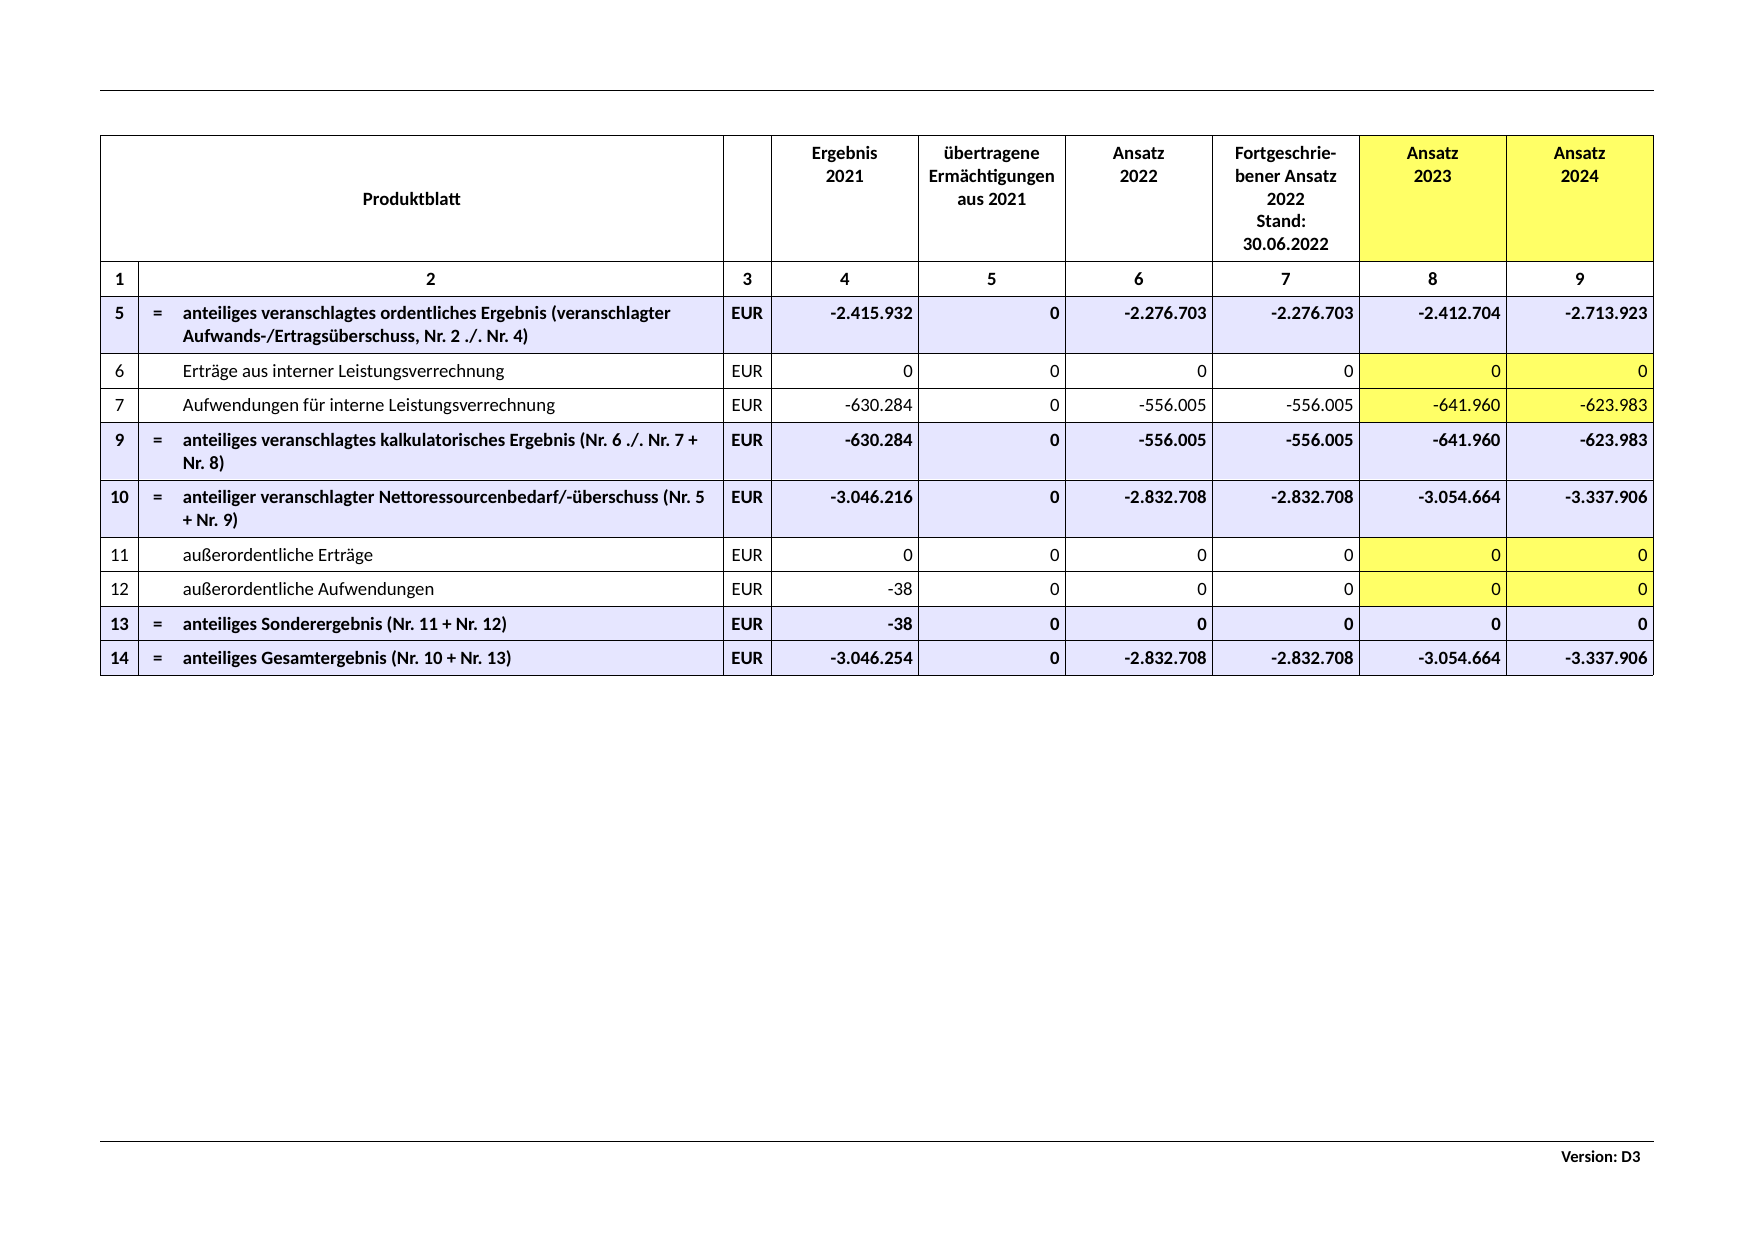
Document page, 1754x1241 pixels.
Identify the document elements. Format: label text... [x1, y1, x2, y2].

table_cell [139, 354, 177, 388]
table_cell 14 [101, 641, 138, 675]
table_cell -2.832.708 [1066, 641, 1212, 675]
table_cell EUR [724, 572, 771, 606]
table_cell außerordentliche Aufwendungen [177, 572, 723, 606]
table_cell -630.284 [772, 389, 918, 422]
table_cell -2.276.703 [1066, 297, 1212, 353]
table_cell 0 [1507, 607, 1653, 640]
table_cell 0 [772, 538, 918, 571]
table_cell 0 [1360, 538, 1506, 571]
table_cell 0 [919, 481, 1065, 537]
table_cell -623.983 [1507, 423, 1653, 479]
table_cell -2.412.704 [1360, 297, 1506, 353]
table_cell -3.046.254 [772, 641, 918, 675]
table_cell 0 [1213, 354, 1359, 388]
table_cell EUR [724, 481, 771, 537]
table_cell 0 [772, 354, 918, 388]
table_header Ansatz 2023 [1360, 136, 1506, 261]
table_cell -630.284 [772, 423, 918, 479]
table_header Ansatz 2022 [1066, 136, 1212, 261]
table_cell 0 [919, 354, 1065, 388]
table_header Produktblatt [101, 136, 723, 261]
table_cell -38 [772, 607, 918, 640]
table_cell = [139, 481, 177, 537]
table_cell 0 [919, 572, 1065, 606]
table_cell anteiliges Sonderergebnis (Nr. 11 + Nr. 12) [177, 607, 723, 640]
table_cell 0 [1360, 572, 1506, 606]
table_cell -2.832.708 [1213, 641, 1359, 675]
table_cell [139, 389, 177, 422]
table_cell 0 [1066, 607, 1212, 640]
table_cell -3.054.664 [1360, 481, 1506, 537]
table_cell EUR [724, 423, 771, 479]
table_cell = [139, 423, 177, 479]
table_header Ergebnis 2021 [772, 136, 918, 261]
table_cell anteiliges veranschlagtes ordentliches Ergebnis (veranschlagter Aufwands-/Ertragsüberschuss, Nr. 2 ./. Nr. 4) [177, 297, 723, 353]
table_cell 4 [772, 262, 918, 296]
table_cell 0 [1507, 538, 1653, 571]
table_cell EUR [724, 607, 771, 640]
table_cell 9 [1507, 262, 1653, 296]
table_cell -623.983 [1507, 389, 1653, 422]
table_cell EUR [724, 389, 771, 422]
table_header Ansatz 2024 [1507, 136, 1653, 261]
table_cell 0 [1066, 572, 1212, 606]
table_cell -2.276.703 [1213, 297, 1359, 353]
table_cell 13 [101, 607, 138, 640]
table_header [724, 136, 771, 261]
table_cell 0 [919, 538, 1065, 571]
table_cell 2 [139, 262, 723, 296]
table_cell 8 [1360, 262, 1506, 296]
table_cell 0 [1066, 538, 1212, 571]
table_cell = [139, 607, 177, 640]
table_cell -641.960 [1360, 423, 1506, 479]
table_cell EUR [724, 641, 771, 675]
table_cell 11 [101, 538, 138, 571]
table_cell 3 [724, 262, 771, 296]
table_cell 10 [101, 481, 138, 537]
table_cell anteiliger veranschlagter Nettoressourcenbedarf/-überschuss (Nr. 5 + Nr. 9) [177, 481, 723, 537]
table_cell 6 [101, 354, 138, 388]
table_cell 0 [919, 297, 1065, 353]
table_cell 0 [919, 607, 1065, 640]
table_cell 7 [1213, 262, 1359, 296]
table_cell = [139, 641, 177, 675]
table_cell 0 [1507, 354, 1653, 388]
table_cell 1 [101, 262, 138, 296]
table_cell -556.005 [1066, 423, 1212, 479]
table_cell 7 [101, 389, 138, 422]
table_cell -2.415.932 [772, 297, 918, 353]
table_cell 0 [1066, 354, 1212, 388]
table_cell 0 [1507, 572, 1653, 606]
table_cell 0 [919, 389, 1065, 422]
table_header Fortgeschrie-bener Ansatz 2022 Stand: 30.06.2022 [1213, 136, 1359, 261]
table_cell EUR [724, 297, 771, 353]
table_header übertragene Ermächtigungen aus 2021 [919, 136, 1065, 261]
table_cell 5 [919, 262, 1065, 296]
table_cell anteiliges veranschlagtes kalkulatorisches Ergebnis (Nr. 6 ./. Nr. 7 + Nr. 8) [177, 423, 723, 479]
table_cell [139, 572, 177, 606]
table_cell -556.005 [1213, 389, 1359, 422]
table_cell 9 [101, 423, 138, 479]
table_cell außerordentliche Erträge [177, 538, 723, 571]
table_cell 0 [919, 423, 1065, 479]
table_cell 0 [1360, 607, 1506, 640]
table_cell Erträge aus interner Leistungsverrechnung [177, 354, 723, 388]
table_cell EUR [724, 538, 771, 571]
table_cell 0 [1213, 572, 1359, 606]
table_cell -2.832.708 [1213, 481, 1359, 537]
table_cell -556.005 [1066, 389, 1212, 422]
table_cell 0 [1360, 354, 1506, 388]
table_cell -38 [772, 572, 918, 606]
table_cell anteiliges Gesamtergebnis (Nr. 10 + Nr. 13) [177, 641, 723, 675]
table_cell -3.054.664 [1360, 641, 1506, 675]
table_cell -556.005 [1213, 423, 1359, 479]
table_cell EUR [724, 354, 771, 388]
table_cell -3.337.906 [1507, 481, 1653, 537]
table_cell 0 [1213, 607, 1359, 640]
table_cell [139, 538, 177, 571]
table_cell -641.960 [1360, 389, 1506, 422]
table_cell 5 [101, 297, 138, 353]
table_cell 0 [919, 641, 1065, 675]
table_cell = [139, 297, 177, 353]
table_cell 12 [101, 572, 138, 606]
table_cell 6 [1066, 262, 1212, 296]
table_cell -2.713.923 [1507, 297, 1653, 353]
table_cell Aufwendungen für interne Leistungsverrechnung [177, 389, 723, 422]
table_cell -3.046.216 [772, 481, 918, 537]
table_cell -3.337.906 [1507, 641, 1653, 675]
table_cell 0 [1213, 538, 1359, 571]
table_cell -2.832.708 [1066, 481, 1212, 537]
